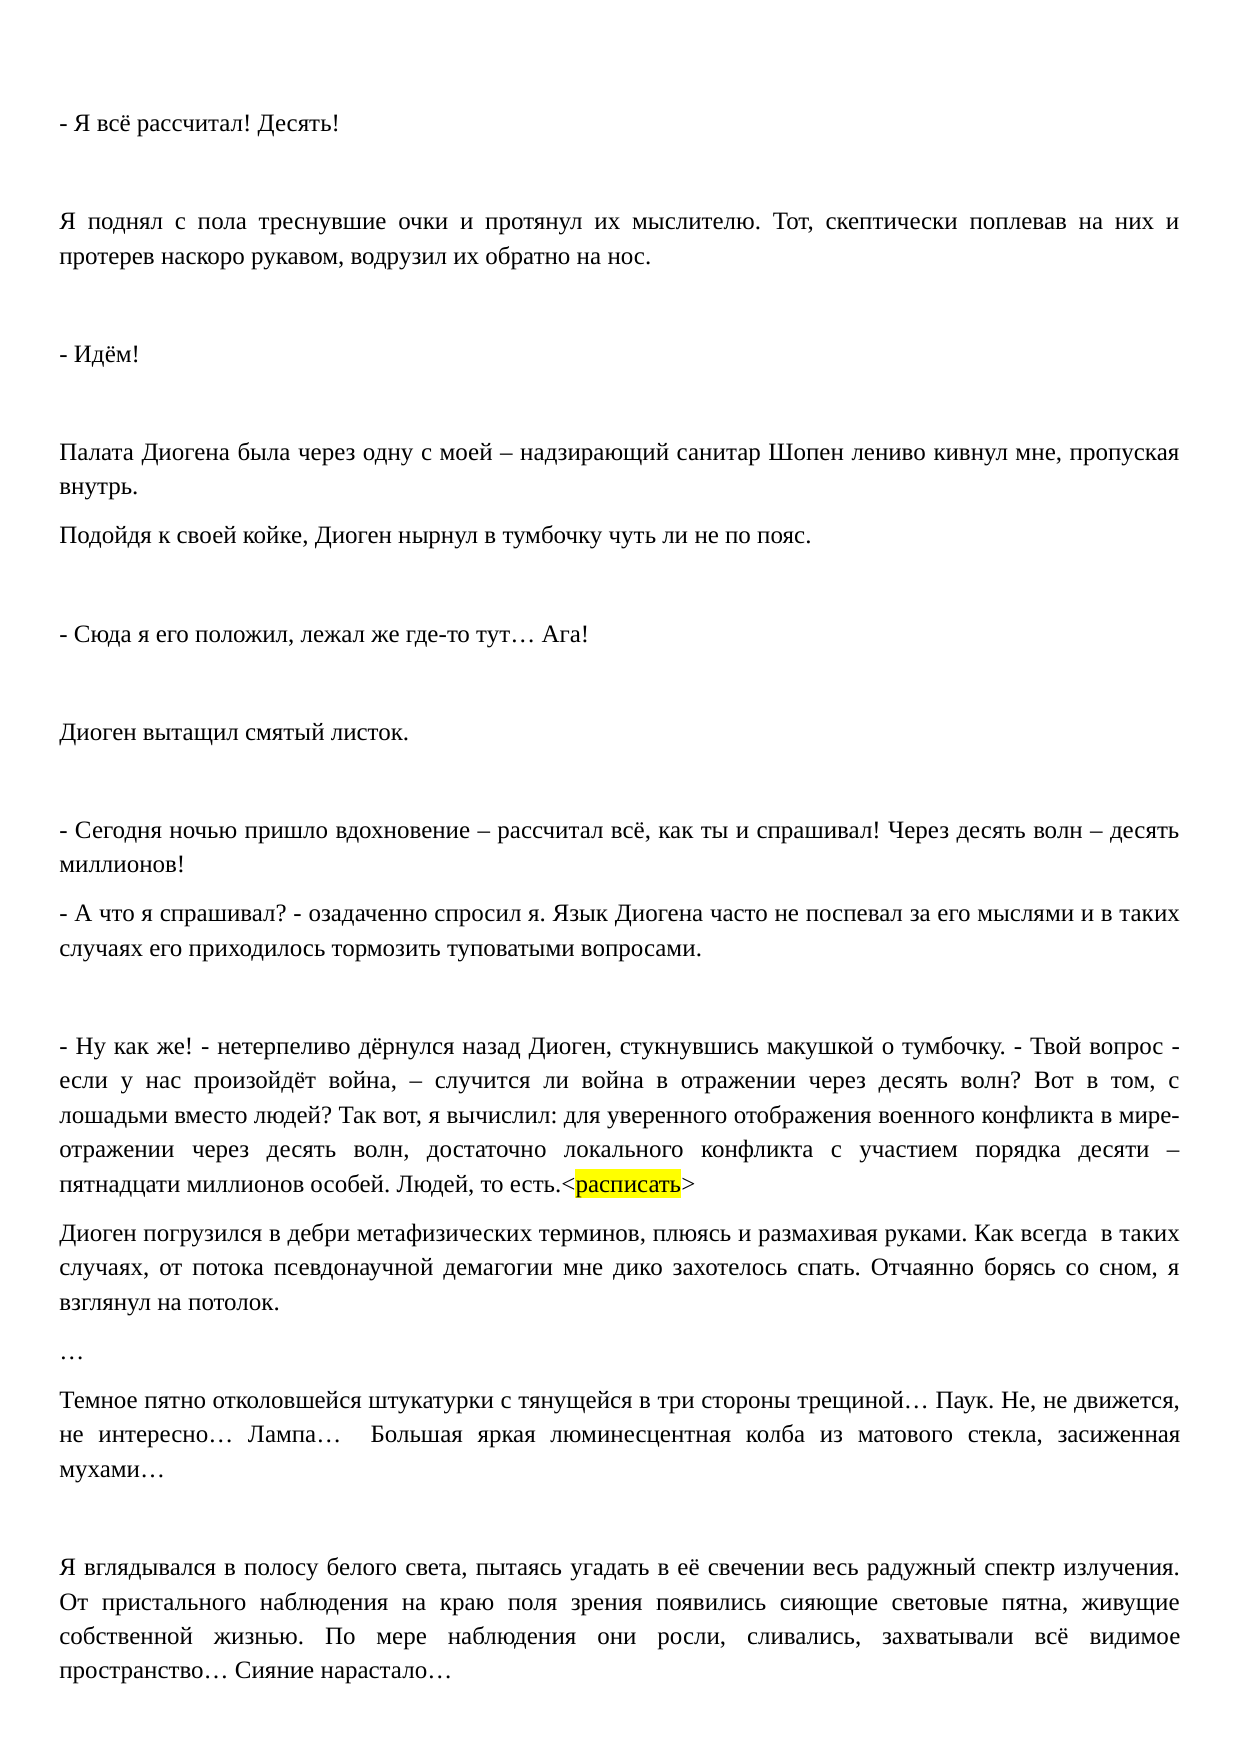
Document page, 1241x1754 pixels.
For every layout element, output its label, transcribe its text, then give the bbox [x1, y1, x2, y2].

text - Ну как же! - нетерпеливо дёрнулся назад Диоген, стукнувшись макушкой о тумбочку. - Твой вопрос - если у нас произойдёт война, – случится ли война в отражении через десять волн? Вот в том, с лошадьми вместо людей? Так вот, я вычислил: для уверенного отображения военного конфликта в мире-отражении через десять волн, достаточно локального конфликта с участием порядка десяти – пятнадцати миллионов особей. Людей, то есть.<расписать> [59, 1031, 1181, 1198]
text - Сегодня ночью пришло вдохновение – рассчитал всё, как ты и спрашивал! Через десять волн – десять миллионов! [59, 815, 1181, 878]
text Палата Диогена была через одну с моей – надзирающий санитар Шопен лениво кивнул мне, пропуская внутрь. [59, 437, 1181, 500]
text Темное пятно отколовшейся штукатурки с тянущейся в три стороны трещиной… Паук. Не, не движется, не интересно… Лампа… Большая яркая люминесцентная колба из матового стекла, засиженная мухами… [59, 1385, 1181, 1483]
text - Я всё рассчитал! Десять! [59, 108, 1181, 137]
text - Идём! [59, 339, 1181, 368]
text … [59, 1336, 1181, 1365]
text Диоген погрузился в дебри метафизических терминов, плюясь и размахивая руками. Как всегда в таких случаях, от потока псевдонаучной демагогии мне дико захотелось спать. Отчаянно борясь со сном, я взглянул на потолок. [59, 1218, 1181, 1316]
text Подойдя к своей койке, Диоген нырнул в тумбочку чуть ли не по пояс. [59, 521, 1181, 549]
text Я поднял с пола треснувшие очки и протянул их мыслителю. Тот, скептически поплевав на них и протерев наскоро рукавом, водрузил их обратно на нос. [59, 206, 1181, 269]
text - Сюда я его положил, лежал же где-то тут… Ага! [59, 619, 1181, 647]
text Я вглядывался в полосу белого света, пытаясь угадать в её свечении весь радужный спектр излучения. От пристального наблюдения на краю поля зрения появились сияющие световые пятна, живущие собственной жизнью. По мере наблюдения они росли, сливались, захватывали всё видимое пространство… Сияние нарастало… [59, 1552, 1181, 1684]
text Диоген вытащил смятый листок. [59, 717, 1181, 746]
text - А что я спрашивал? - озадаченно спросил я. Язык Диогена часто не поспевал за его мыслями и в таких случаях его приходилось тормозить туповатыми вопросами. [59, 898, 1181, 962]
